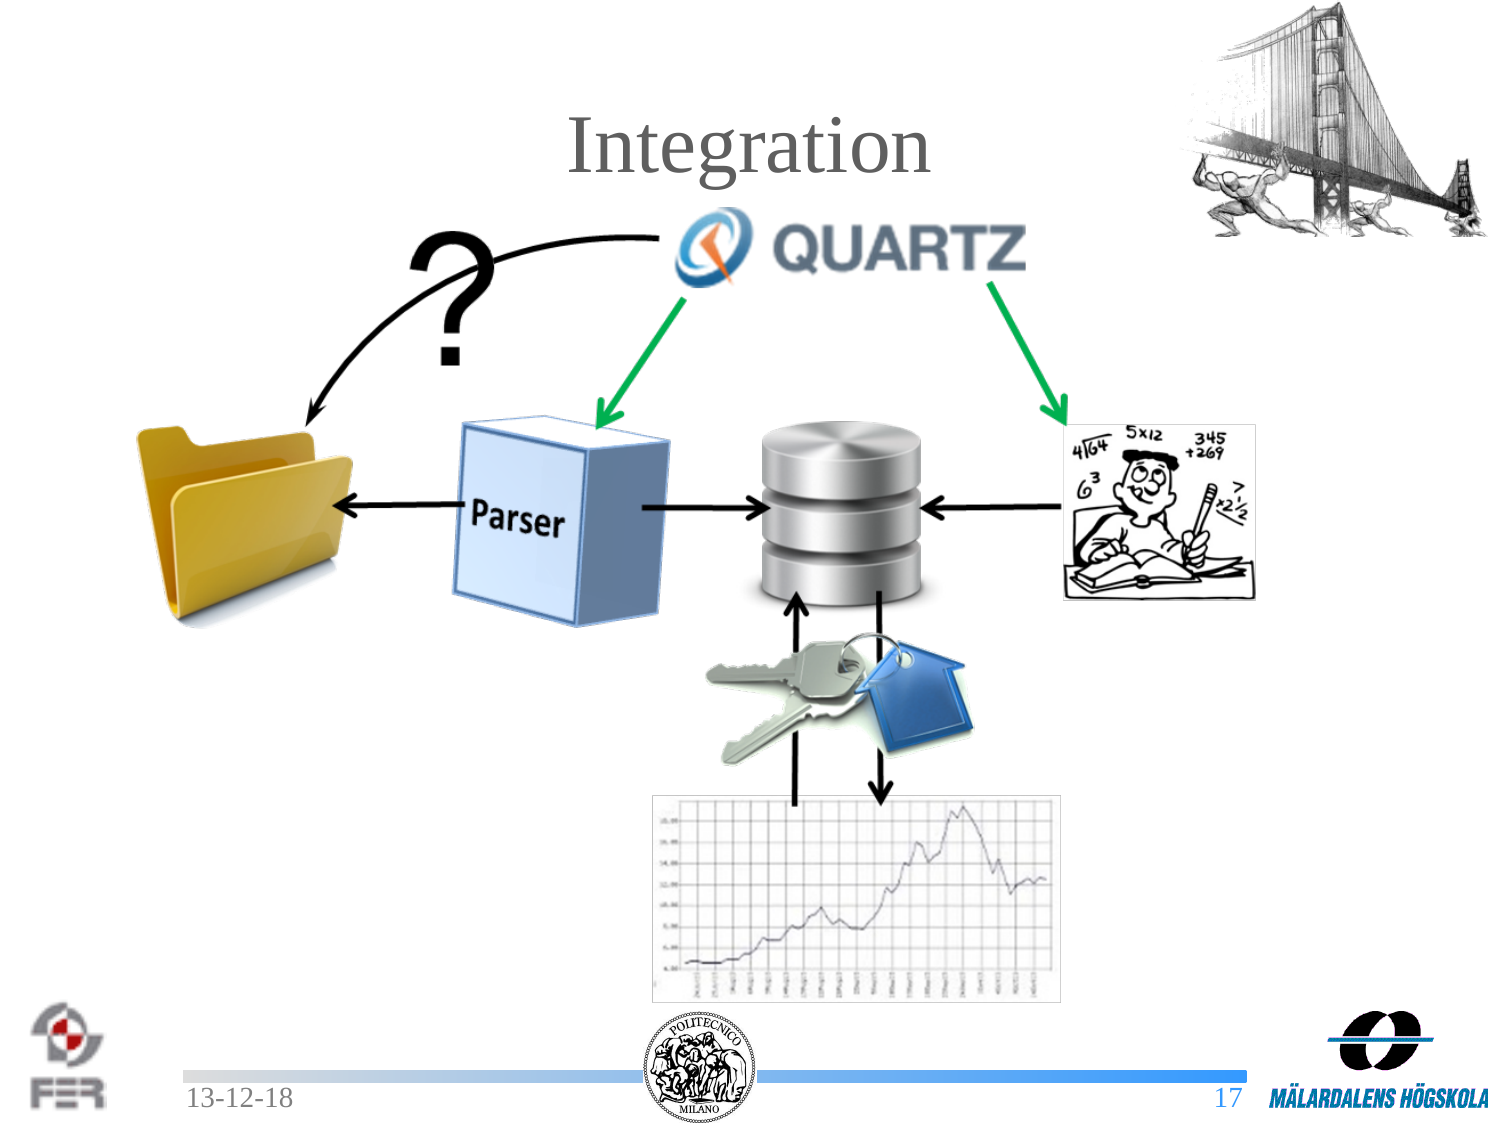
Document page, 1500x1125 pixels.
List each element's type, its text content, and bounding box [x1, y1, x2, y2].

picture [29, 987, 107, 1125]
title Integration [75, 45, 1175, 233]
picture [135, 0, 1488, 1004]
picture [1368, 1093, 1374, 1104]
picture [1269, 1011, 1488, 1108]
picture [1454, 1091, 1459, 1108]
picture [1435, 1096, 1441, 1104]
text_box [1186, 1070, 1258, 1114]
picture [643, 1011, 757, 1123]
text_box 13-12-18 [171, 1070, 396, 1114]
